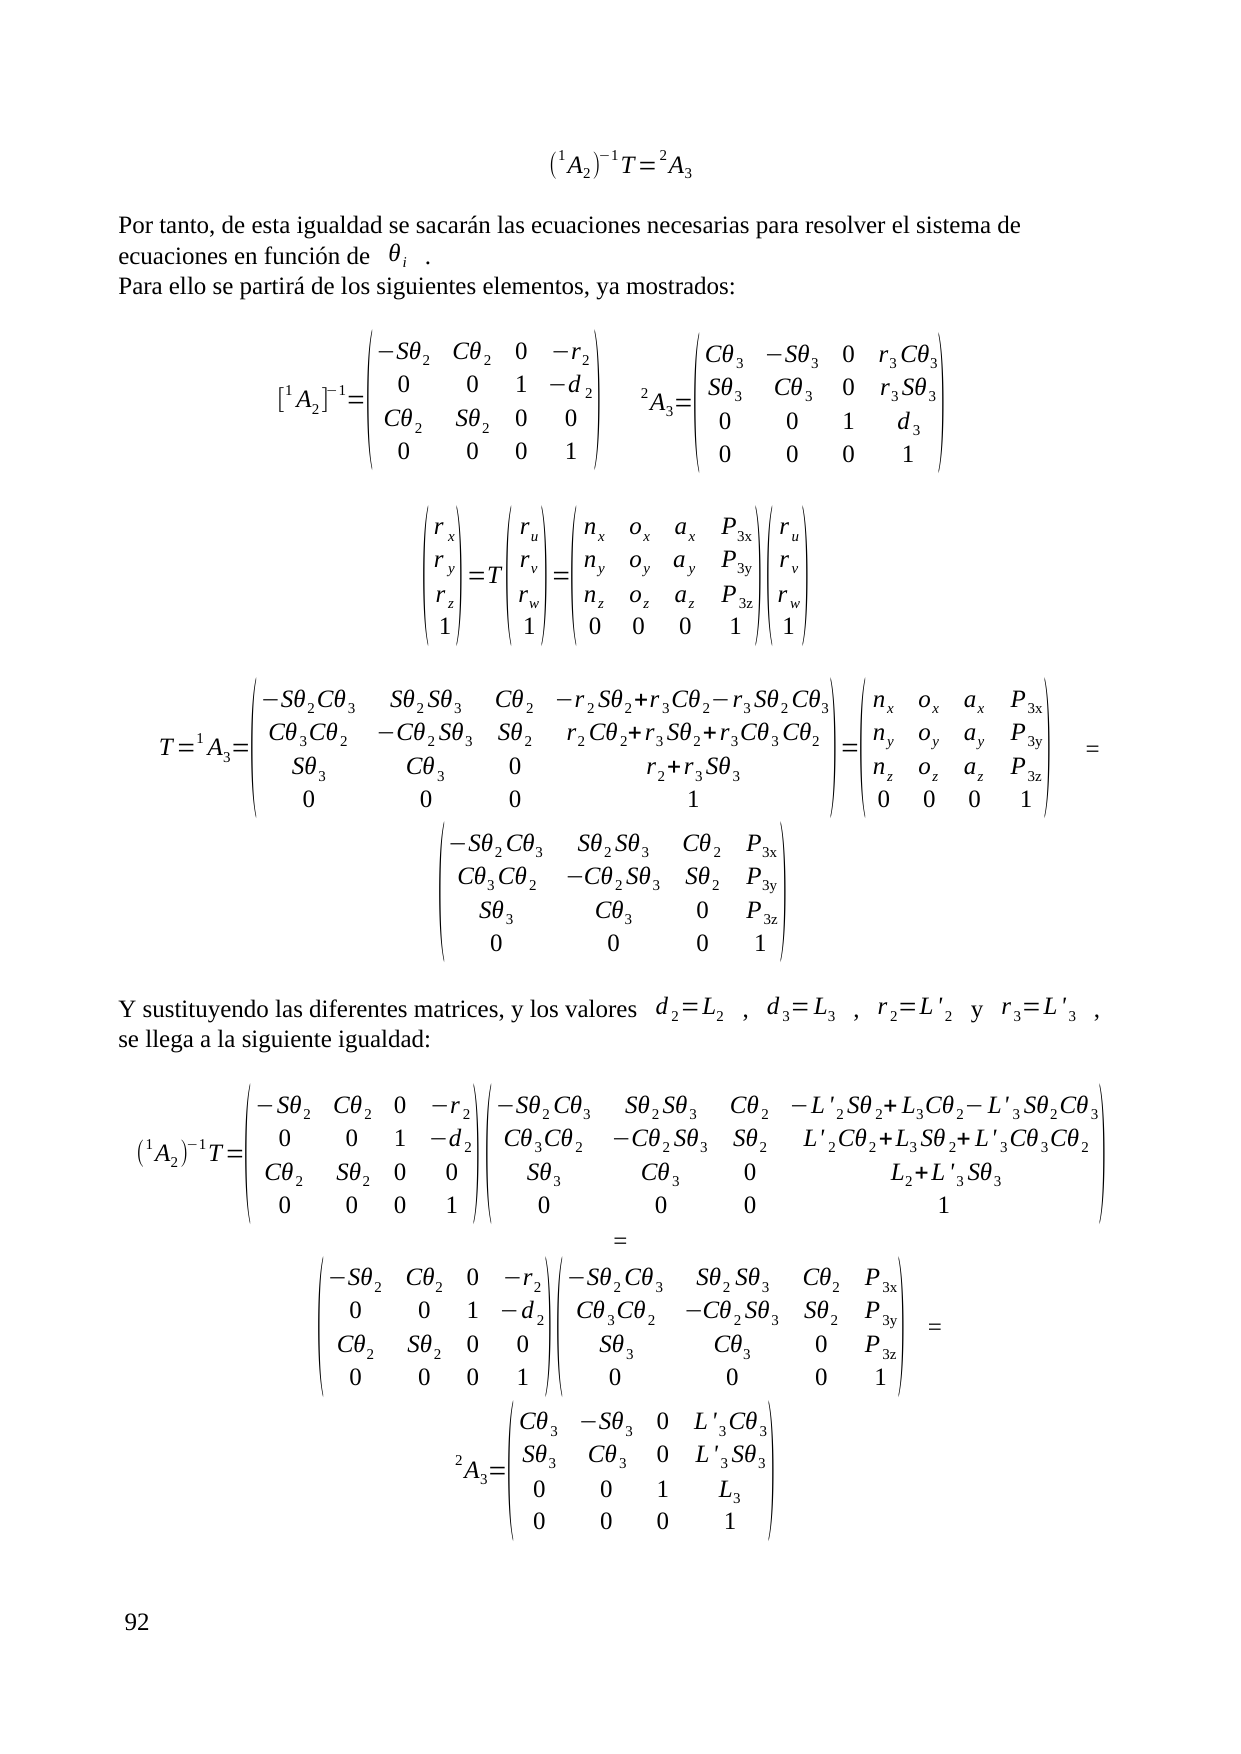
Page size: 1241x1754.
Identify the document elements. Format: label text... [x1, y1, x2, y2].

text Para ello se partirá de los siguientes elementos, ya mostrados: [118, 271, 1122, 299]
text = [118, 676, 1122, 820]
text Y sustituyendo las diferentes matrices, y los valores,,y, se llega a la siguiente igualdad: [118, 993, 1122, 1053]
text = [118, 1082, 1122, 1254]
text Por tanto, de esta igualdad se sacarán las ecuaciones necesarias para resolver el sistema de ecuaciones en función de. [118, 211, 1122, 271]
text = [118, 1254, 1122, 1398]
